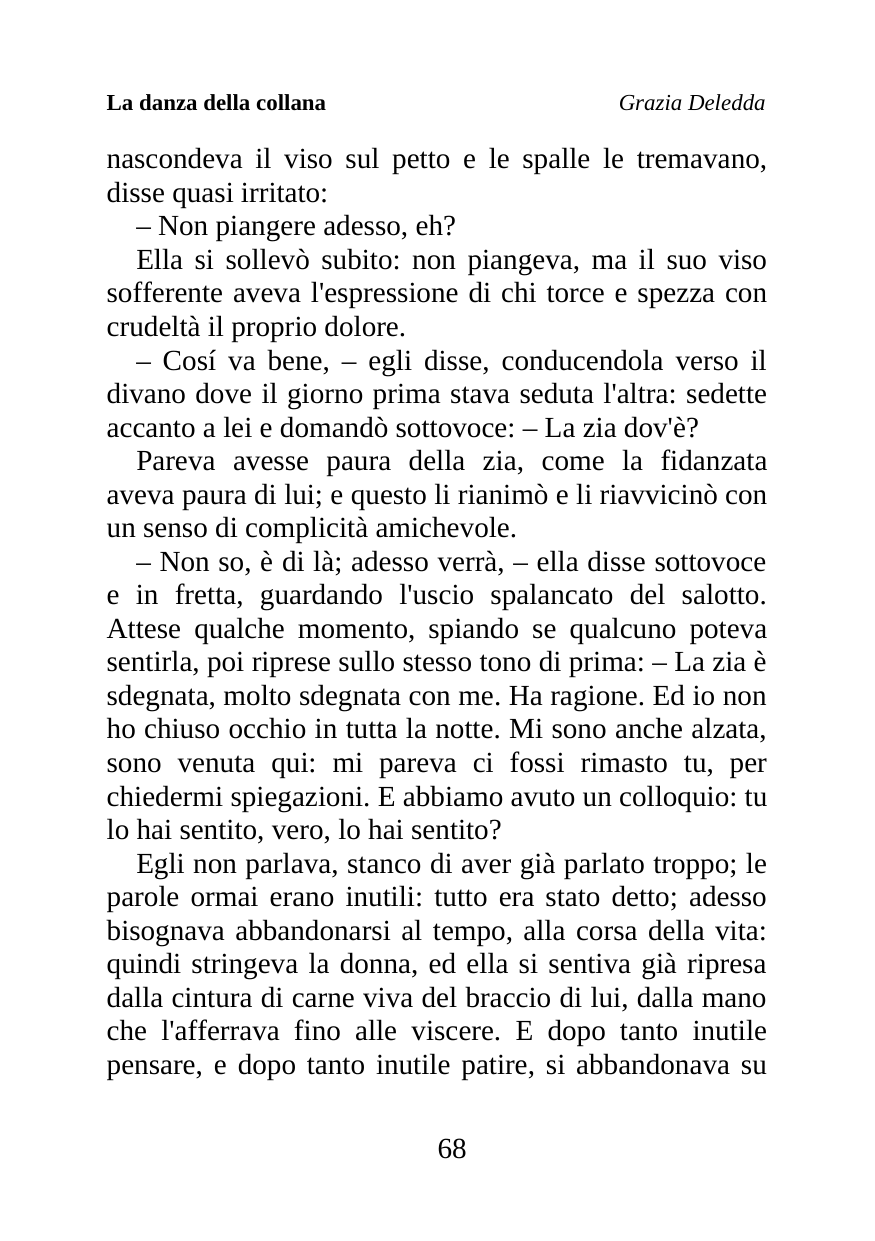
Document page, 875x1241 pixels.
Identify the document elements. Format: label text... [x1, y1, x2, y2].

text – Non piangere adesso, eh? [106, 208, 768, 242]
text Ella si sollevò subito: non piangeva, ma il suo viso sofferente aveva l'espressione di chi torce e spezza con crudeltà il proprio dolore. [106, 242, 768, 343]
text nascondeva il viso sul petto e le spalle le tremavano, disse quasi irritato: [106, 141, 768, 208]
text – Non so, è di là; adesso verrà, – ella disse sottovoce e in fretta, guardando l'uscio spalancato del salotto. Attese qualche momento, spiando se qualcuno poteva sentirla, poi riprese sullo stesso tono di prima: – La zia è sdegnata, molto sdegnata con me. Ha ragione. Ed io non ho chiuso occhio in tutta la notte. Mi sono anche alzata, sono venuta qui: mi pareva ci fossi rimasto tu, per chiedermi spiegazioni. E abbiamo avuto un colloquio: tu lo hai sentito, vero, lo hai sentito? [106, 544, 768, 846]
text Egli non parlava, stanco di aver già parlato troppo; le parole ormai erano inutili: tutto era stato detto; adesso bisognava abbandonarsi al tempo, alla corsa della vita: quindi stringeva la donna, ed ella si sentiva già ripresa dalla cintura di carne viva del braccio di lui, dalla mano che l'afferrava fino alle viscere. E dopo tanto inutile pensare, e dopo tanto inutile patire, si abbandonava su [106, 846, 768, 1081]
text Pareva avesse paura della zia, come la fidanzata aveva paura di lui; e questo li rianimò e li riavvicinò con un senso di complicità amichevole. [106, 443, 768, 544]
text – Cosí va bene, – egli disse, conducendola verso il divano dove il giorno prima stava seduta l'altra: sedette accanto a lei e domandò sottovoce: – La zia dov'è? [106, 343, 768, 443]
